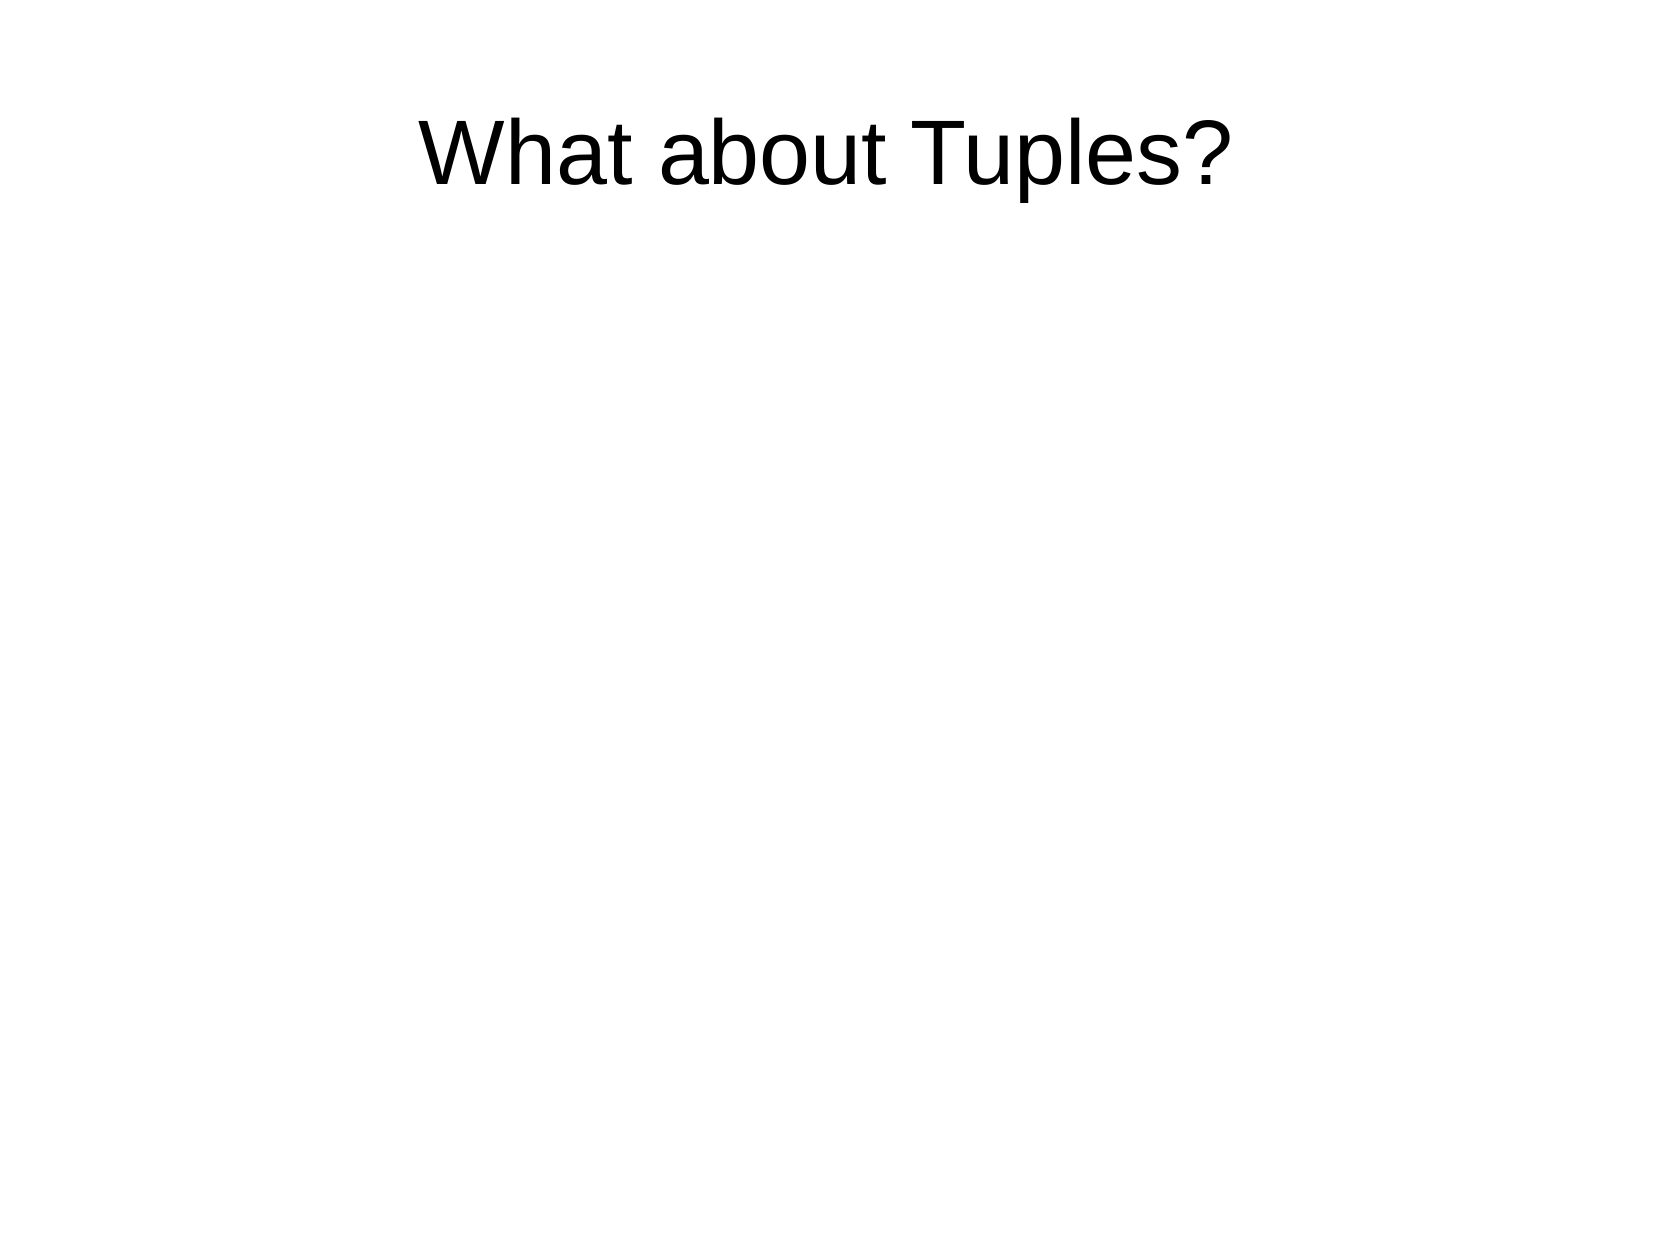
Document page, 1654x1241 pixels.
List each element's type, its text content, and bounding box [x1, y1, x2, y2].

title What about Tuples? [82, 49, 1571, 257]
